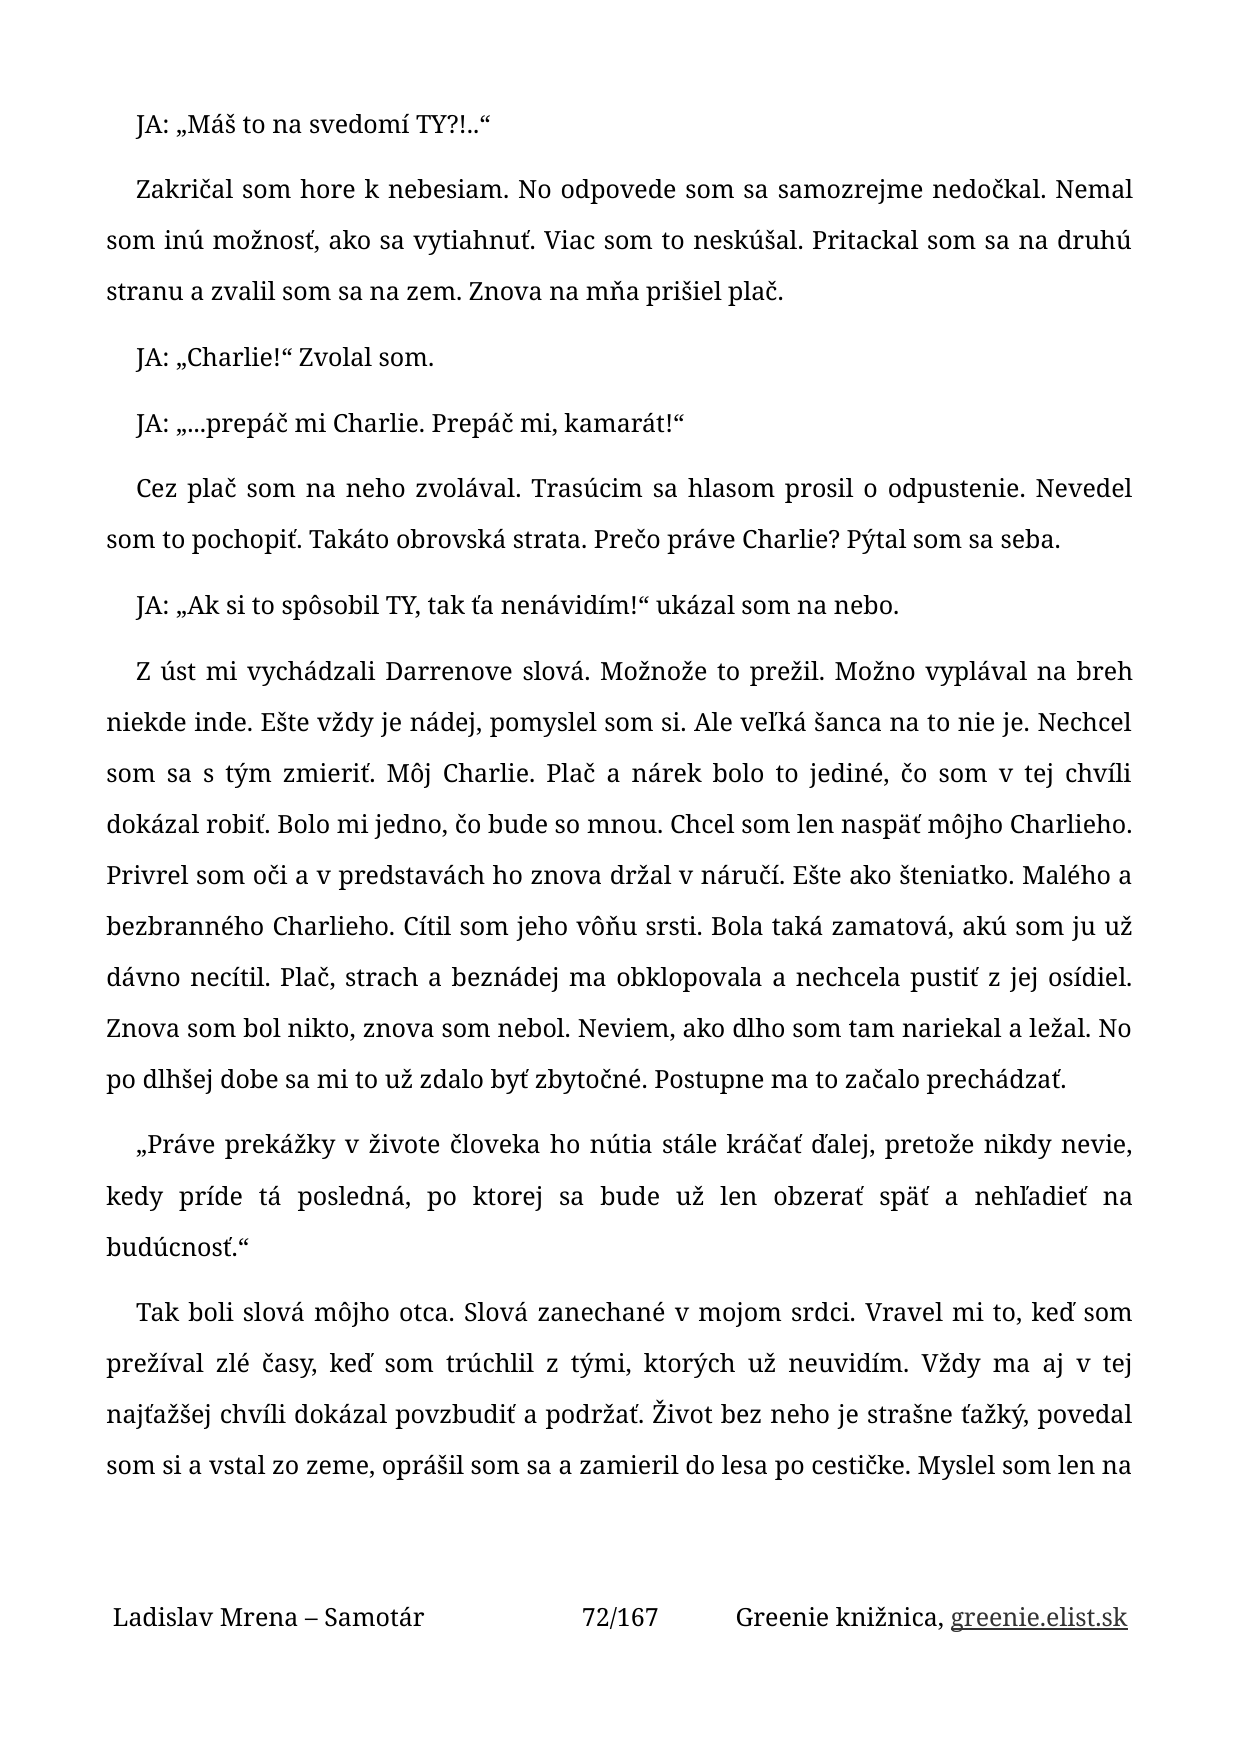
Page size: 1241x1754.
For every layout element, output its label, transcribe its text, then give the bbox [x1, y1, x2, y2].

text „Práve prekážky v živote človeka ho nútia stále kráčať ďalej, pretože nikdy nevie, kedy príde tá posledná, po ktorej sa bude už len obzerať späť a nehľadieť na budúcnosť.“ [106, 1127, 1134, 1263]
text JA: „Charlie!“ Zvolal som. [106, 339, 1134, 374]
text JA: „...prepáč mi Charlie. Prepáč mi, kamarát!“ [106, 405, 1134, 439]
text Cez plač som na neho zvolával. Trasúcim sa hlasom prosil o odpustenie. Nevedel som to pochopiť. Takáto obrovská strata. Prečo práve Charlie? Pýtal som sa seba. [106, 471, 1134, 556]
text JA: „Máš to na svedomí TY?!..“ [106, 106, 1134, 140]
text JA: „Ak si to spôsobil TY, tak ťa nenávidím!“ ukázal som na nebo. [106, 587, 1134, 622]
text Tak boli slová môjho otca. Slová zanechané v mojom srdci. Vravel mi to, keď som prežíval zlé časy, keď som trúchlil z tými, ktorých už neuvidím. Vždy ma aj v tej najťažšej chvíli dokázal povzbudiť a podržať. Život bez neho je strašne ťažký, povedal som si a vstal zo zeme, oprášil som sa a zamieril do lesa po cestičke. Myslel som len na [106, 1295, 1134, 1482]
text Z úst mi vychádzali Darrenove slová. Možnože to prežil. Možno vyplával na breh niekde inde. Ešte vždy je nádej, pomyslel som si. Ale veľká šanca na to nie je. Nechcel som sa s tým zmieriť. Môj Charlie. Plač a nárek bolo to jediné, čo som v tej chvíli dokázal robiť. Bolo mi jedno, čo bude so mnou. Chcel som len naspäť môjho Charlieho. Privrel som oči a v predstavách ho znova držal v náručí. Ešte ako šteniatko. Malého a bezbranného Charlieho. Cítil som jeho vôňu srsti. Bola taká zamatová, akú som ju už dávno necítil. Plač, strach a beznádej ma obklopovala a nechcela pustiť z jej osídiel. Znova som bol nikto, znova som nebol. Neviem, ako dlho som tam nariekal a ležal. No po dlhšej dobe sa mi to už zdalo byť zbytočné. Postupne ma to začalo prechádzať. [106, 653, 1134, 1096]
text Zakričal som hore k nebesiam. No odpovede som sa samozrejme nedočkal. Nemal som inú možnosť, ako sa vytiahnuť. Viac som to neskúšal. Pritackal som sa na druhú stranu a zvalil som sa na zem. Znova na mňa prišiel plač. [106, 172, 1134, 308]
